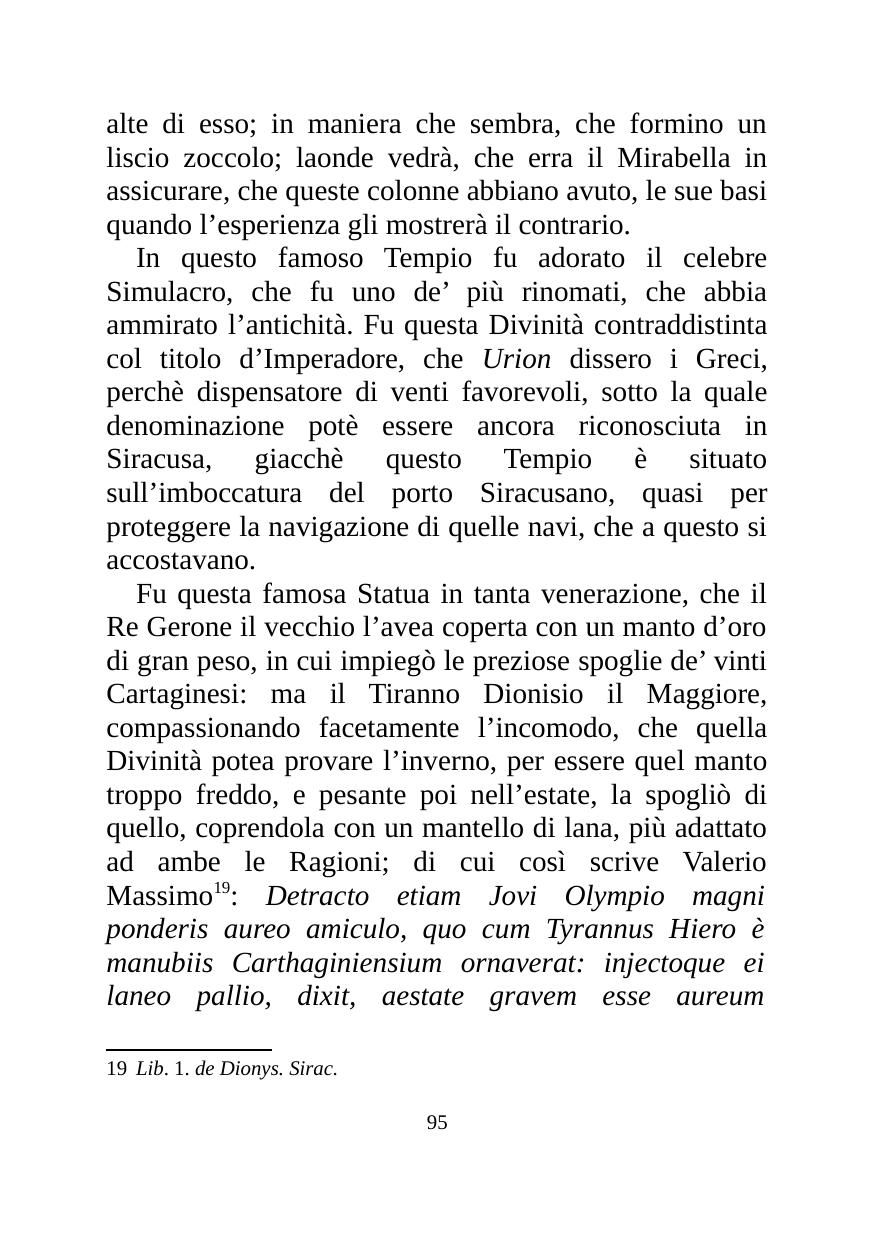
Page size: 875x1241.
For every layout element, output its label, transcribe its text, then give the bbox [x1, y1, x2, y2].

text Lib. 1. de Dionys. Sirac. [106, 1056, 768, 1080]
text In questo famoso Tempio fu adorato il celebre Simulacro, che fu uno de’ più rinomati, che abbia ammirato l’antichità. Fu questa Divinità contraddistinta col titolo d’Imperadore, che Urion dissero i Greci, perchè dispensatore di venti favorevoli, sotto la quale denominazione potè essere ancora riconosciuta in Siracusa, giacchè questo Tempio è situato sull’imboccatura del porto Siracusano, quasi per proteggere la navigazione di quelle navi, che a questo si accostavano. [106, 240, 768, 576]
text Fu questa famosa Statua in tanta venerazione, che il Re Gerone il vecchio l’avea coperta con un manto d’oro di gran peso, in cui impiegò le preziose spoglie de’ vinti Cartaginesi: ma il Tiranno Dionisio il Maggiore, compassionando facetamente l’incomodo, che quella Divinità potea provare l’inverno, per essere quel manto troppo freddo, e pesante poi nell’estate, la spogliò di quello, coprendola con un mantello di lana, più adattato ad ambe le Ragioni; di cui così scrive Valerio Massimo: Detracto etiam Jovi Olympio magni ponderis aureo amiculo, quo cum Tyrannus Hiero è manubiis Carthaginiensium ornaverat: injectoque ei laneo pallio, dixit, aestate gravem esse aureum [106, 576, 768, 1012]
text alte di esso; in maniera che sembra, che formino un liscio zoccolo; laonde vedrà, che erra il Mirabella in assicurare, che queste colonne abbiano avuto, le sue basi quando l’esperienza gli mostrerà il contrario. [106, 106, 768, 240]
